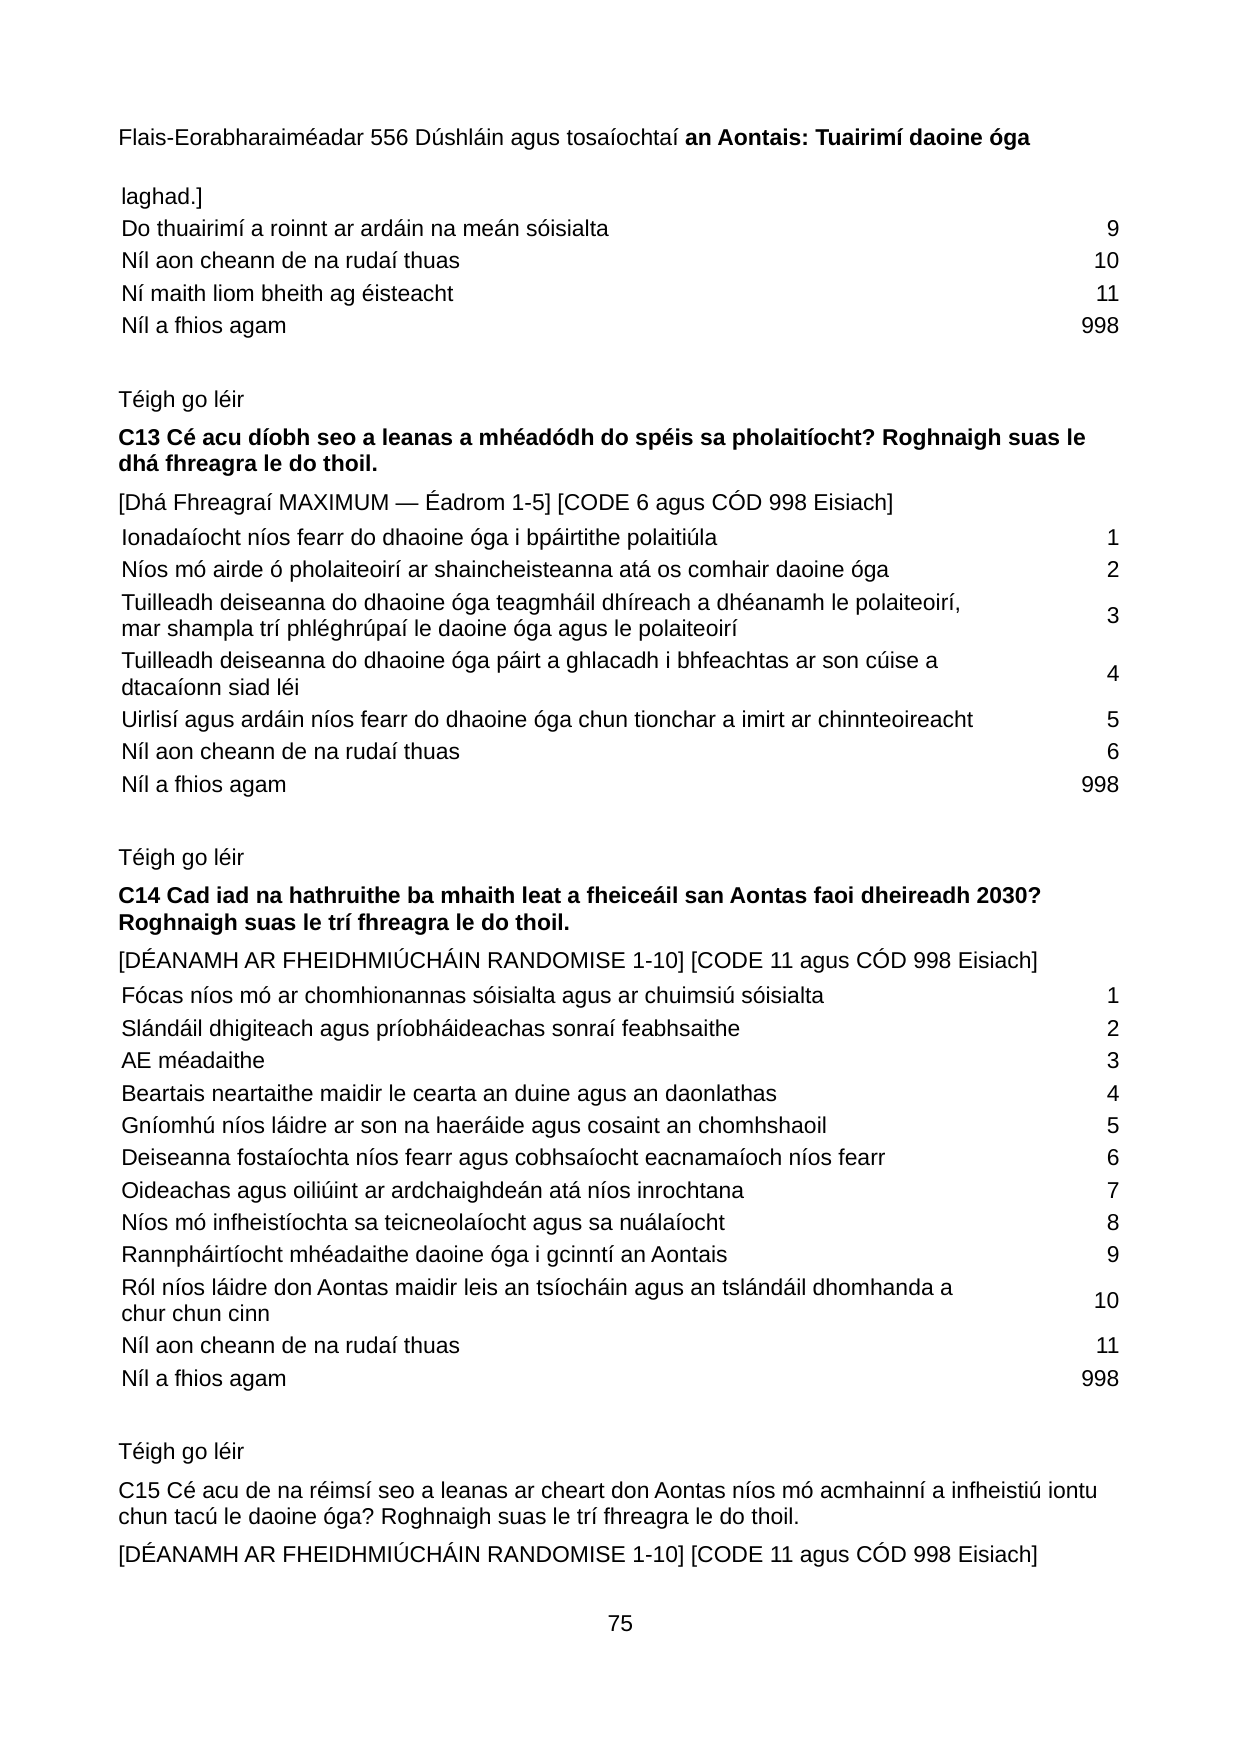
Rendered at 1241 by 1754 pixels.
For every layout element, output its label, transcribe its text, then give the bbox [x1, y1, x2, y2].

table_cell Ról níos láidre don Aontas maidir leis an tsíocháin agus an tslándáil dhomhanda a chur chun cinn [118, 1271, 986, 1329]
table_cell Níl aon cheann de na rudaí thuas [118, 245, 986, 277]
table_header 1 [986, 979, 1122, 1012]
table_cell 8 [986, 1206, 1122, 1238]
table_cell 998 [986, 768, 1122, 800]
table_cell laghad.] [118, 180, 986, 212]
table_header 1 [986, 521, 1122, 553]
table_cell Níl a fhios agam [118, 1362, 986, 1394]
table_cell Níl aon cheann de na rudaí thuas [118, 1329, 986, 1362]
table_cell 11 [986, 277, 1122, 309]
table_cell [986, 180, 1122, 212]
table_cell AE méadaithe [118, 1044, 986, 1076]
table_cell Níl aon cheann de na rudaí thuas [118, 735, 986, 768]
table_cell Oideachas agus oiliúint ar ardchaighdeán atá níos inrochtana [118, 1174, 986, 1206]
table_cell Gníomhú níos láidre ar son na haeráide agus cosaint an chomhshaoil [118, 1109, 986, 1141]
table_cell Ní maith liom bheith ag éisteacht [118, 277, 986, 309]
table_cell 5 [986, 1109, 1122, 1141]
text [DÉANAMH AR FHEIDHMIÚCHÁIN RANDOMISE 1-10] [CODE 11 agus CÓD 998 Eisiach] [118, 947, 1122, 973]
table_cell Beartais neartaithe maidir le cearta an duine agus an daonlathas [118, 1076, 986, 1109]
table_cell 2 [986, 1012, 1122, 1044]
table_cell 9 [986, 1239, 1122, 1271]
text Téigh go léir [118, 386, 1122, 412]
table_cell 11 [986, 1329, 1122, 1362]
table_header Fócas níos mó ar chomhionannas sóisialta agus ar chuimsiú sóisialta [118, 979, 986, 1012]
table_cell 4 [986, 1076, 1122, 1109]
table_cell 998 [986, 309, 1122, 342]
table_cell Rannpháirtíocht mhéadaithe daoine óga i gcinntí an Aontais [118, 1239, 986, 1271]
table_cell Do thuairimí a roinnt ar ardáin na meán sóisialta [118, 212, 986, 244]
table_cell 9 [986, 212, 1122, 244]
table_cell 5 [986, 703, 1122, 735]
table_header Ionadaíocht níos fearr do dhaoine óga i bpáirtithe polaitiúla [118, 521, 986, 553]
text [Dhá Fhreagraí MAXIMUM — Éadrom 1-5] [CODE 6 agus CÓD 998 Eisiach] [118, 489, 1122, 515]
table_cell Tuilleadh deiseanna do dhaoine óga páirt a ghlacadh i bhfeachtas ar son cúise a dtacaíonn siad léi [118, 644, 986, 703]
table_cell Uirlisí agus ardáin níos fearr do dhaoine óga chun tionchar a imirt ar chinnteoireacht [118, 703, 986, 735]
table_cell 7 [986, 1174, 1122, 1206]
text [DÉANAMH AR FHEIDHMIÚCHÁIN RANDOMISE 1-10] [CODE 11 agus CÓD 998 Eisiach] [118, 1541, 1122, 1567]
text C15 Cé acu de na réimsí seo a leanas ar cheart don Aontas níos mó acmhainní a infheistiú iontu chun tacú le daoine óga? Roghnaigh suas le trí fhreagra le do thoil. [118, 1477, 1122, 1529]
text Téigh go léir [118, 844, 1122, 871]
table_cell 3 [986, 586, 1122, 644]
table_cell 998 [986, 1362, 1122, 1394]
table_cell 10 [986, 1271, 1122, 1329]
text Téigh go léir [118, 1438, 1122, 1465]
table_cell Slándáil dhigiteach agus príobháideachas sonraí feabhsaithe [118, 1012, 986, 1044]
table_cell 10 [986, 245, 1122, 277]
table_cell 6 [986, 1141, 1122, 1174]
table_cell 4 [986, 644, 1122, 703]
table_cell 2 [986, 553, 1122, 586]
table_cell 6 [986, 735, 1122, 768]
table_cell 3 [986, 1044, 1122, 1076]
table_cell Níos mó infheistíochta sa teicneolaíocht agus sa nuálaíocht [118, 1206, 986, 1238]
text C13 Cé acu díobh seo a leanas a mhéadódh do spéis sa pholaitíocht? Roghnaigh suas le dhá fhreagra le do thoil. [118, 424, 1122, 477]
table_cell Níos mó airde ó pholaiteoirí ar shaincheisteanna atá os comhair daoine óga [118, 553, 986, 586]
table_cell Níl a fhios agam [118, 768, 986, 800]
table_cell Níl a fhios agam [118, 309, 986, 342]
table_cell Tuilleadh deiseanna do dhaoine óga teagmháil dhíreach a dhéanamh le polaiteoirí, mar shampla trí phléghrúpaí le daoine óga agus le polaiteoirí [118, 586, 986, 644]
text C14 Cad iad na hathruithe ba mhaith leat a fheiceáil san Aontas faoi dheireadh 2030? Roghnaigh suas le trí fhreagra le do thoil. [118, 882, 1122, 935]
table_cell Deiseanna fostaíochta níos fearr agus cobhsaíocht eacnamaíoch níos fearr [118, 1141, 986, 1174]
